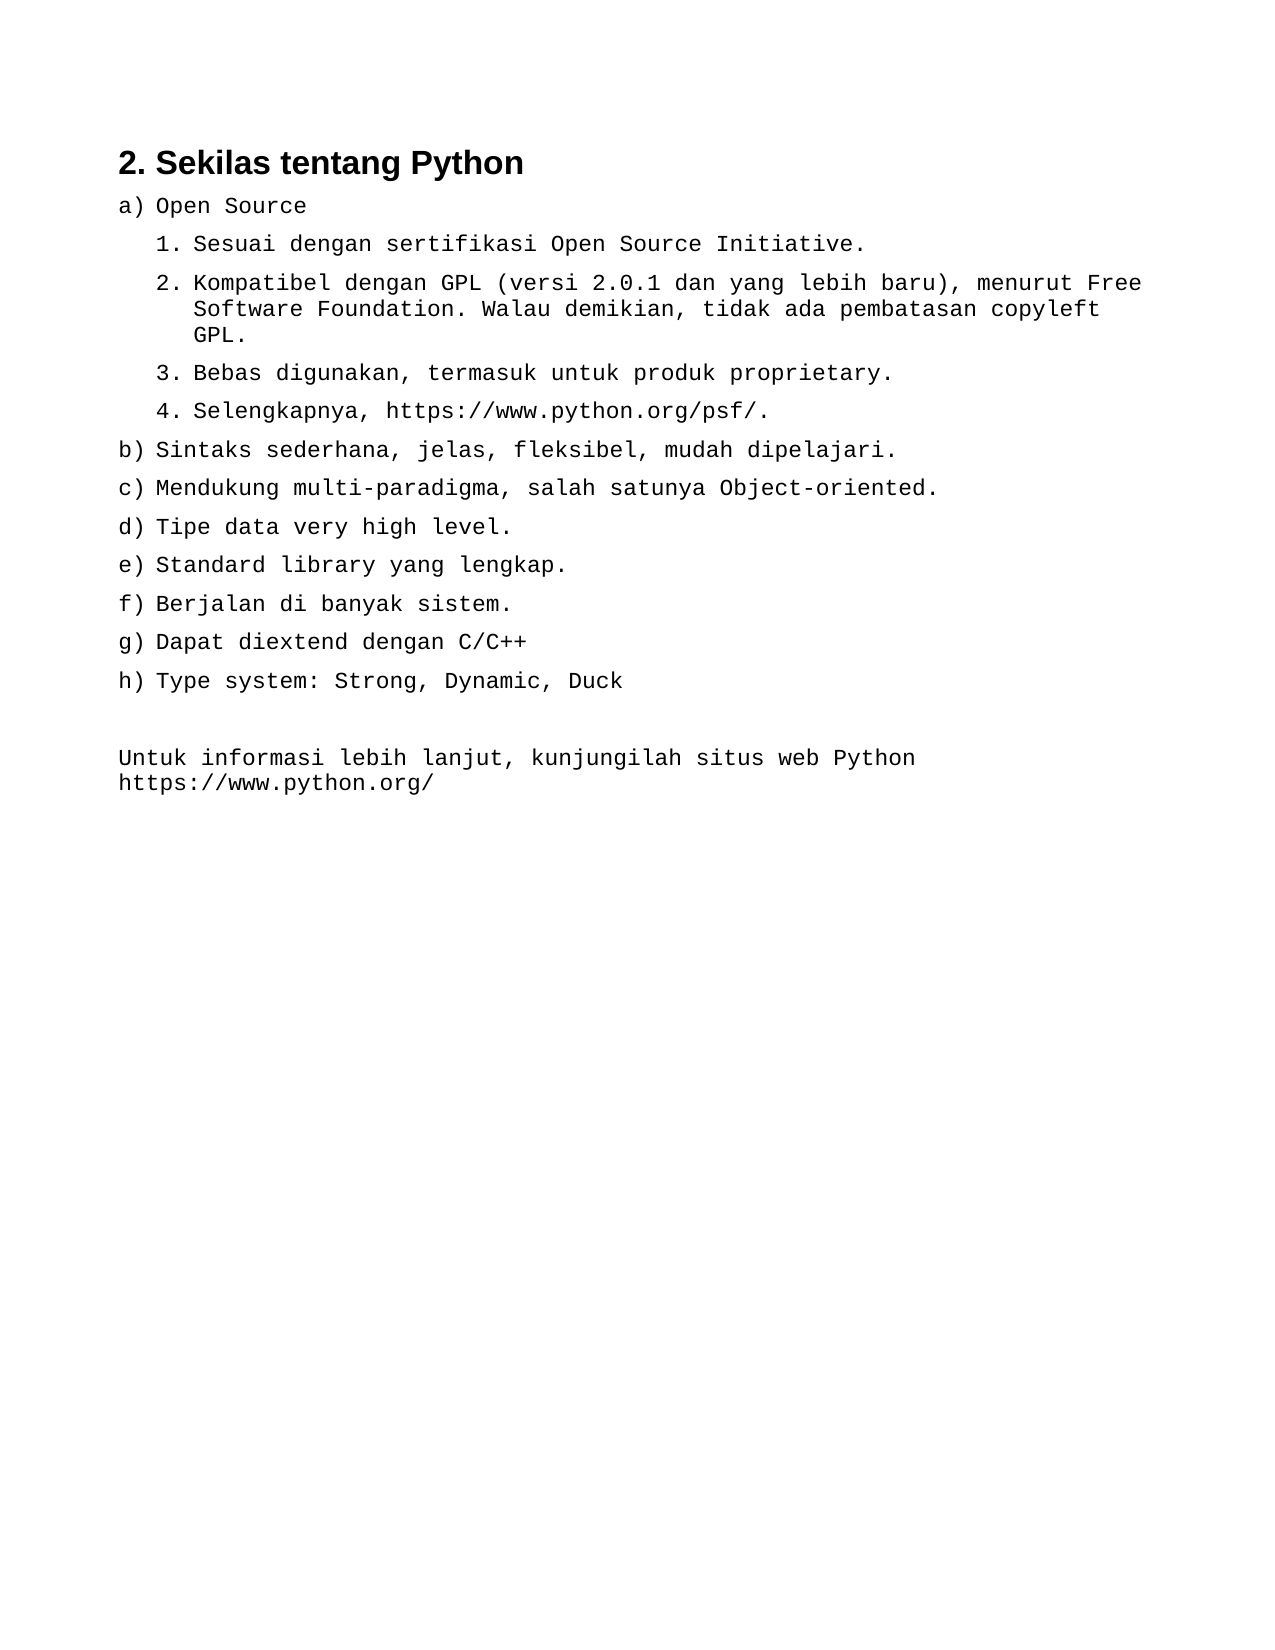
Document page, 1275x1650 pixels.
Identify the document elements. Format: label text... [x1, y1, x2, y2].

list Mendukung multi-paradigma, salah satunya Object-oriented. [118, 477, 1157, 503]
list Bebas digunakan, termasuk untuk produk proprietary. [156, 361, 1157, 387]
list Standard library yang lengkap. [118, 554, 1157, 579]
text Untuk informasi lebih lanjut, kunjungilah situs web Python https://www.python.org/ [118, 746, 1157, 798]
subtitle 2. Sekilas tentang Python [118, 143, 1157, 182]
list Kompatibel dengan GPL (versi 2.0.1 dan yang lebih baru), menurut Free Software Foundation. Walau demikian, tidak ada pembatasan copyleft GPL. [156, 271, 1157, 349]
list Berjalan di banyak sistem. [118, 592, 1157, 618]
list Type system: Strong, Dynamic, Duck [118, 669, 1157, 695]
list Sesuai dengan sertifikasi Open Source Initiative. [156, 233, 1157, 259]
list Sintaks sederhana, jelas, fleksibel, mudah dipelajari. [118, 438, 1157, 464]
list Selengkapnya, https://www.python.org/psf/. [156, 400, 1157, 426]
list Tipe data very high level. [118, 515, 1157, 541]
list Dapat diextend dengan C/C++ [118, 631, 1157, 656]
list Open Source [118, 194, 1157, 220]
